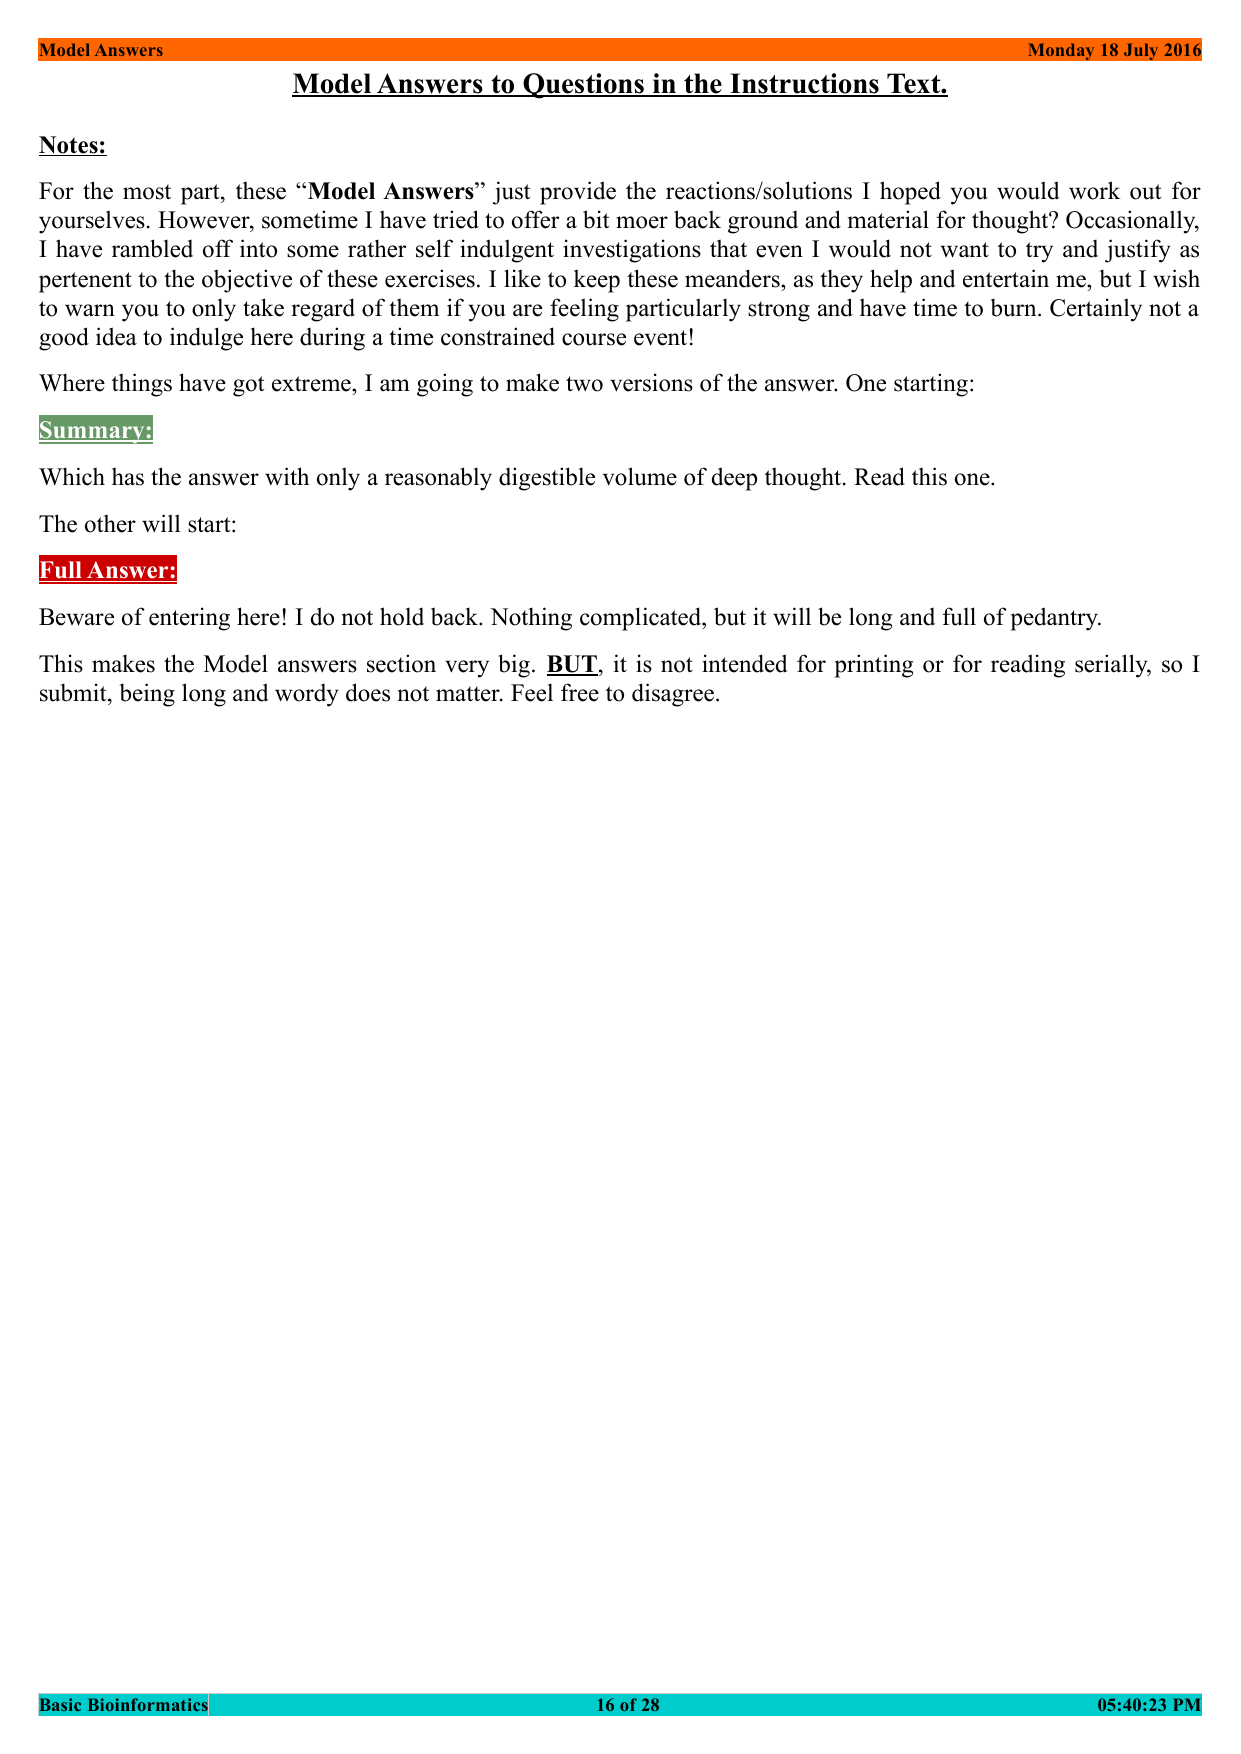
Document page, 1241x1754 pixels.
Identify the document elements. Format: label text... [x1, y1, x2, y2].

text The other will start: [38, 509, 1202, 538]
text Which has the answer with only a reasonably digestible volume of deep thought. Read this one. [38, 462, 1202, 491]
text Beware of entering here! I do not hold back. Nothing complicated, but it will be long and full of pedantry. [38, 602, 1202, 631]
text Where things have got extreme, I am going to make two versions of the answer. One starting: [38, 368, 1202, 397]
text This makes the Model answers section very big. BUT, it is not intended for printing or for reading serially, so I submit, being long and wordy does not matter. Feel free to disagree. [38, 649, 1202, 707]
text For the most part, these “Model Answers” just provide the reactions/solutions I hoped you would work out for yourselves. However, sometime I have tried to offer a bit moer back ground and material for thought? Occasionally, I have rambled off into some rather self indulgent investigations that even I would not want to try and justify as pertenent to the objective of these exercises. I like to keep these meanders, as they help and entertain me, but I wish to warn you to only take regard of them if you are feeling particularly strong and have time to burn. Certainly not a good idea to indulge here during a time constrained course event! [38, 176, 1202, 351]
text Summary: [38, 415, 1202, 444]
text Notes: [38, 129, 1202, 158]
text Model Answers to Questions in the Instructions Text. [38, 66, 1202, 100]
text Full Answer: [38, 555, 1202, 584]
